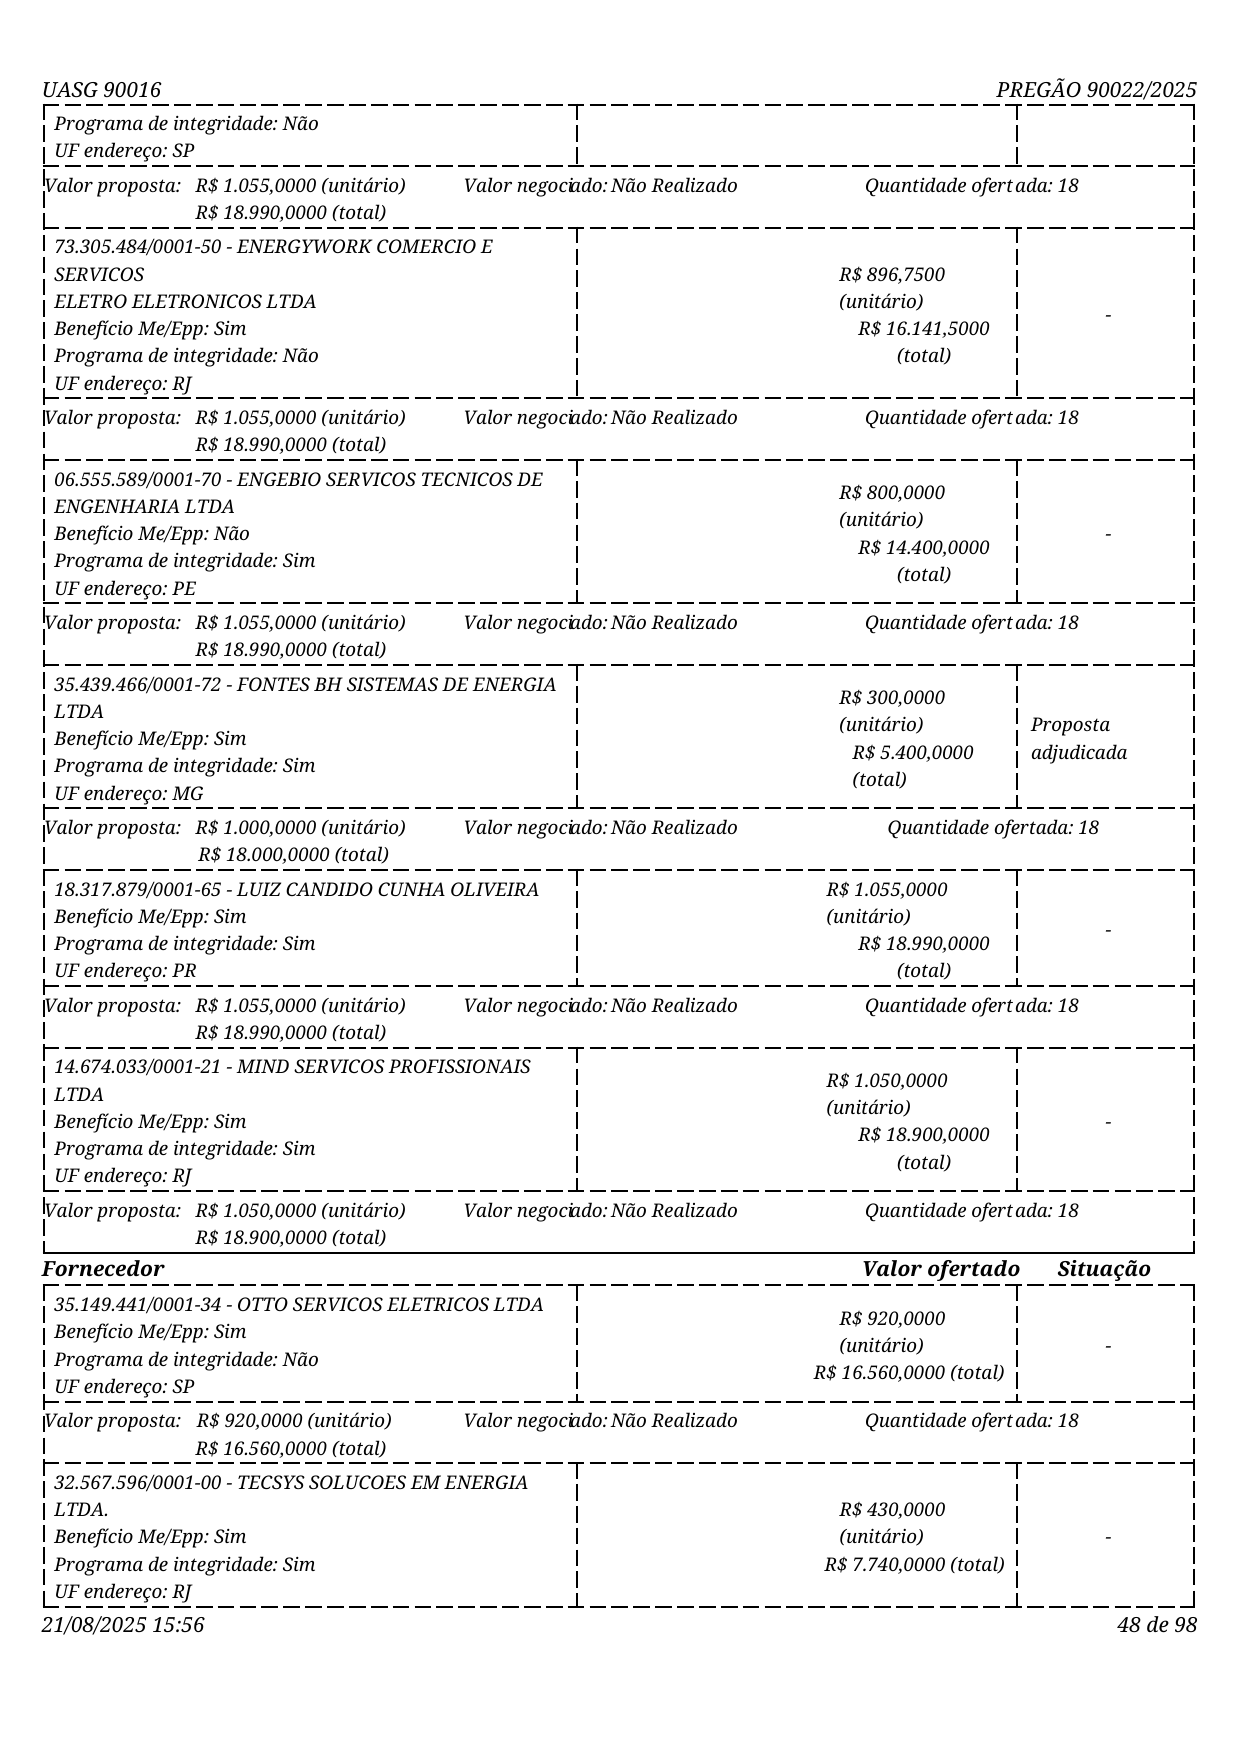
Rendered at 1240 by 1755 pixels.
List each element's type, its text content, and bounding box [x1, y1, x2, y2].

table_cell R$ 896,7500 (unitário) R$ 16.141,5000 (total) [826, 227, 1017, 397]
table_cell [577, 104, 826, 165]
table_cell [577, 1462, 787, 1606]
table_header [577, 1284, 787, 1401]
table_cell [1017, 1047, 1101, 1190]
table_cell [577, 459, 826, 602]
table_cell [1101, 602, 1194, 664]
table_cell 35.439.466/0001-72 - FONTES BH SISTEMAS DE ENERGIA LTDA Benefício Me/Epp: Sim Programa de integridade: Sim UF endereço: MG [44, 664, 577, 807]
table_cell ado: Não Realizado [577, 1190, 826, 1252]
table_cell [1101, 1401, 1194, 1462]
table_cell ada: 18 [1017, 1190, 1101, 1252]
table_cell [1017, 104, 1101, 165]
table_cell [1101, 985, 1194, 1047]
table_header R$ 920,0000 (unitário) R$ 16.560,0000 (total) [788, 1284, 1017, 1401]
table_cell [577, 227, 826, 397]
table_cell Valor proposta: R$ 1.000,0000 (unitário) Valor negoci R$ 18.000,0000 (total) [44, 807, 577, 869]
table_cell - [1101, 869, 1194, 985]
table_cell [577, 1047, 826, 1190]
table_cell ado: Não Realizado [577, 985, 826, 1047]
table_cell [1017, 227, 1101, 397]
table_cell ada: 18 [1017, 397, 1101, 459]
table_cell R$ 430,0000 (unitário) R$ 7.740,0000 (total) [788, 1462, 1017, 1606]
table_cell Valor proposta: R$ 1.050,0000 (unitário) Valor negoci R$ 18.900,0000 (total) [44, 1190, 577, 1252]
table_cell Quantidade ofert [826, 602, 1017, 664]
table_cell [577, 869, 826, 985]
table_cell R$ 300,0000 (unitário) R$ 5.400,0000 (total) [826, 664, 1017, 807]
table_cell Valor proposta: R$ 920,0000 (unitário) Valor negoci R$ 16.560,0000 (total) [44, 1401, 577, 1462]
table_cell Valor proposta: R$ 1.055,0000 (unitário) Valor negoci R$ 18.990,0000 (total) [44, 397, 577, 459]
table_cell [1101, 1190, 1194, 1252]
table_cell - [1101, 104, 1194, 165]
table_header [1017, 1284, 1101, 1401]
table_cell 32.567.596/0001-00 - TECSYS SOLUCOES EM ENERGIA LTDA. Benefício Me/Epp: Sim Programa de integridade: Sim UF endereço: RJ [44, 1462, 577, 1606]
table_cell - [1101, 1047, 1194, 1190]
table_header - [1101, 1284, 1194, 1401]
table_cell 18.317.879/0001-65 - LUIZ CANDIDO CUNHA OLIVEIRA Benefício Me/Epp: Sim Programa de integridade: Sim UF endereço: PR [44, 869, 577, 985]
table_cell Quantidade ofert [788, 1401, 1017, 1462]
table_cell - [1101, 1462, 1194, 1606]
table_cell R$ 800,0000 (unitário) R$ 14.400,0000 (total) [826, 459, 1017, 602]
table_cell R$ 1.055,0000 (unitário) R$ 18.990,0000 (total) [826, 869, 1017, 985]
table_cell Quantidade ofert [826, 397, 1017, 459]
table_cell ada: 18 [1017, 602, 1101, 664]
table_cell [826, 104, 1017, 165]
table_cell [577, 664, 826, 807]
table_cell Valor proposta: R$ 1.055,0000 (unitário) Valor negoci R$ 18.990,0000 (total) [44, 165, 577, 227]
table_cell 73.305.484/0001-50 - ENERGYWORK COMERCIO E SERVICOS ELETRO ELETRONICOS LTDA Benefício Me/Epp: Sim Programa de integridade: Não UF endereço: RJ [44, 227, 577, 397]
text Fornecedor Valor ofertado Situação [42, 1254, 1200, 1282]
table_cell 14.674.033/0001-21 - MIND SERVICOS PROFISSIONAIS LTDA Benefício Me/Epp: Sim Programa de integridade: Sim UF endereço: RJ [44, 1047, 577, 1190]
table_cell Valor proposta: R$ 1.055,0000 (unitário) Valor negoci R$ 18.990,0000 (total) [44, 602, 577, 664]
table_cell Programa de integridade: Não UF endereço: SP [44, 104, 577, 165]
table_cell ado: Não Realizado [577, 165, 826, 227]
table_cell Quantidade ofert [826, 165, 1017, 227]
table_cell [1101, 397, 1194, 459]
table_cell ada: 18 [1017, 165, 1101, 227]
table_cell [1017, 459, 1101, 602]
table_cell - [1101, 459, 1194, 602]
table_cell R$ 1.050,0000 (unitário) R$ 18.900,0000 (total) [826, 1047, 1017, 1190]
table_cell ada: 18 [1017, 1401, 1101, 1462]
table_cell [1017, 869, 1101, 985]
table_cell ado: Não Realizado [577, 807, 826, 869]
table_cell Valor proposta: R$ 1.055,0000 (unitário) Valor negoci R$ 18.990,0000 (total) [44, 985, 577, 1047]
table_cell [1101, 165, 1194, 227]
table_cell ado: Não Realizado [577, 602, 826, 664]
table_cell Quantidade ofertada: 18 [826, 807, 1194, 869]
table_cell ado: Não Realizado [577, 397, 826, 459]
table_header 35.149.441/0001-34 - OTTO SERVICOS ELETRICOS LTDA Benefício Me/Epp: Sim Programa de integridade: Não UF endereço: SP [44, 1284, 577, 1401]
table_cell ado: Não Realizado [577, 1401, 787, 1462]
table_cell - [1101, 227, 1194, 397]
table_cell Quantidade ofert [826, 1190, 1017, 1252]
table_cell Quantidade ofert [826, 985, 1017, 1047]
table_cell ada: 18 [1017, 985, 1101, 1047]
table_cell 06.555.589/0001-70 - ENGEBIO SERVICOS TECNICOS DE ENGENHARIA LTDA Benefício Me/Epp: Não Programa de integridade: Sim UF endereço: PE [44, 459, 577, 602]
table_cell [1017, 1462, 1101, 1606]
table_cell Proposta adjudicada [1017, 664, 1194, 807]
